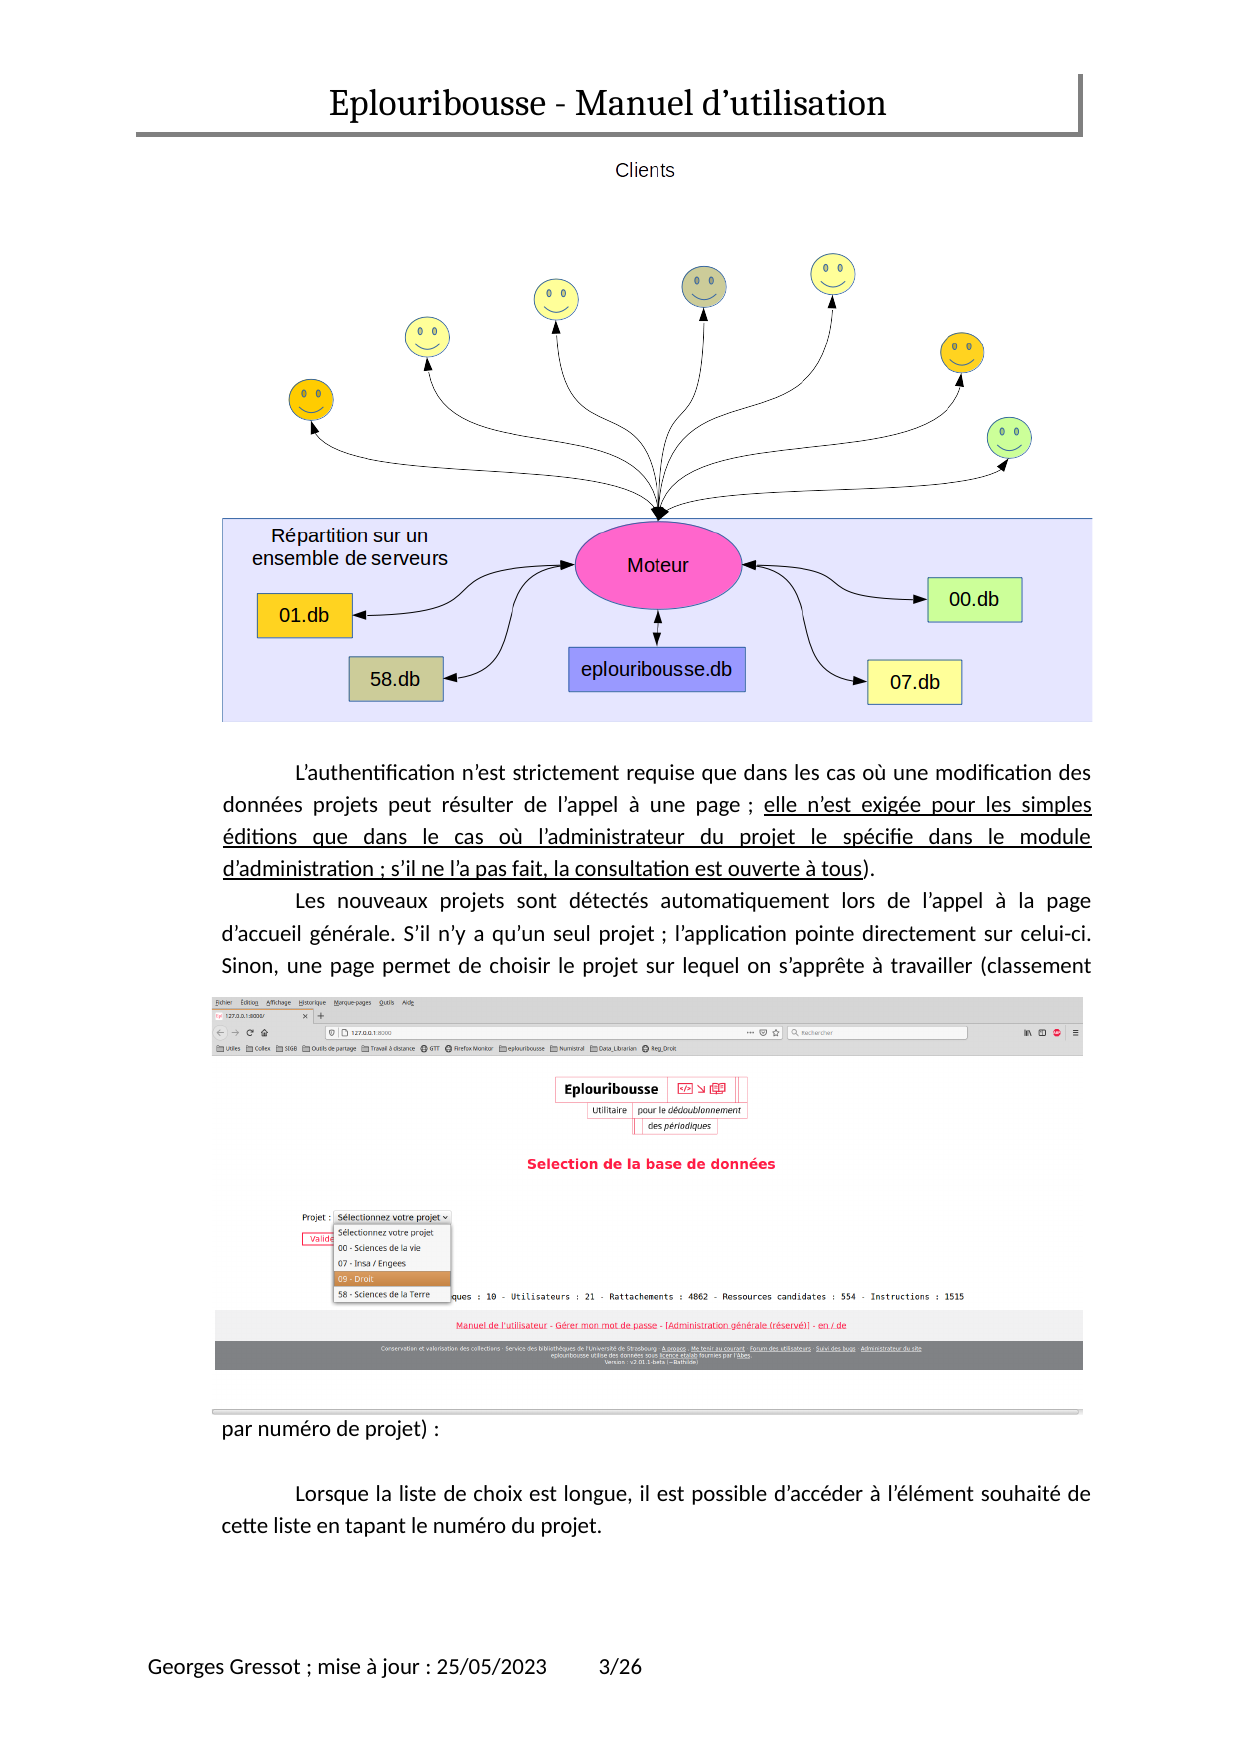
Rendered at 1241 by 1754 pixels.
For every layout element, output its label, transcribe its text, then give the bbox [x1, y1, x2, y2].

list L’authentification n’est strictement requise que dans les cas où une modification des données projets peut résulter de l’appel à une page ; elle n’est exigée pour les simples éditions que dans le cas où l’administrateur du projet le spécifie dans le module d’administration ; s’il ne l’a pas fait, la consultation est ouverte à tous). [223, 758, 1093, 882]
picture [211, 997, 1083, 1415]
list Les nouveaux projets sont détectés automatiquement lors de l’appel à la page d’accueil générale. S’il n’y a qu’un seul projet ; l’application pointe directement sur celui-ci. Sinon, une page permet de choisir le projet sur lequel on s’apprête à travailler (classement par numéro de projet) : [221, 886, 1093, 1442]
list Lorsque la liste de choix est longue, il est possible d’accéder à l’élément souhaité de cette liste en tapant le numéro du projet. [221, 1479, 1093, 1539]
picture [222, 156, 1093, 722]
